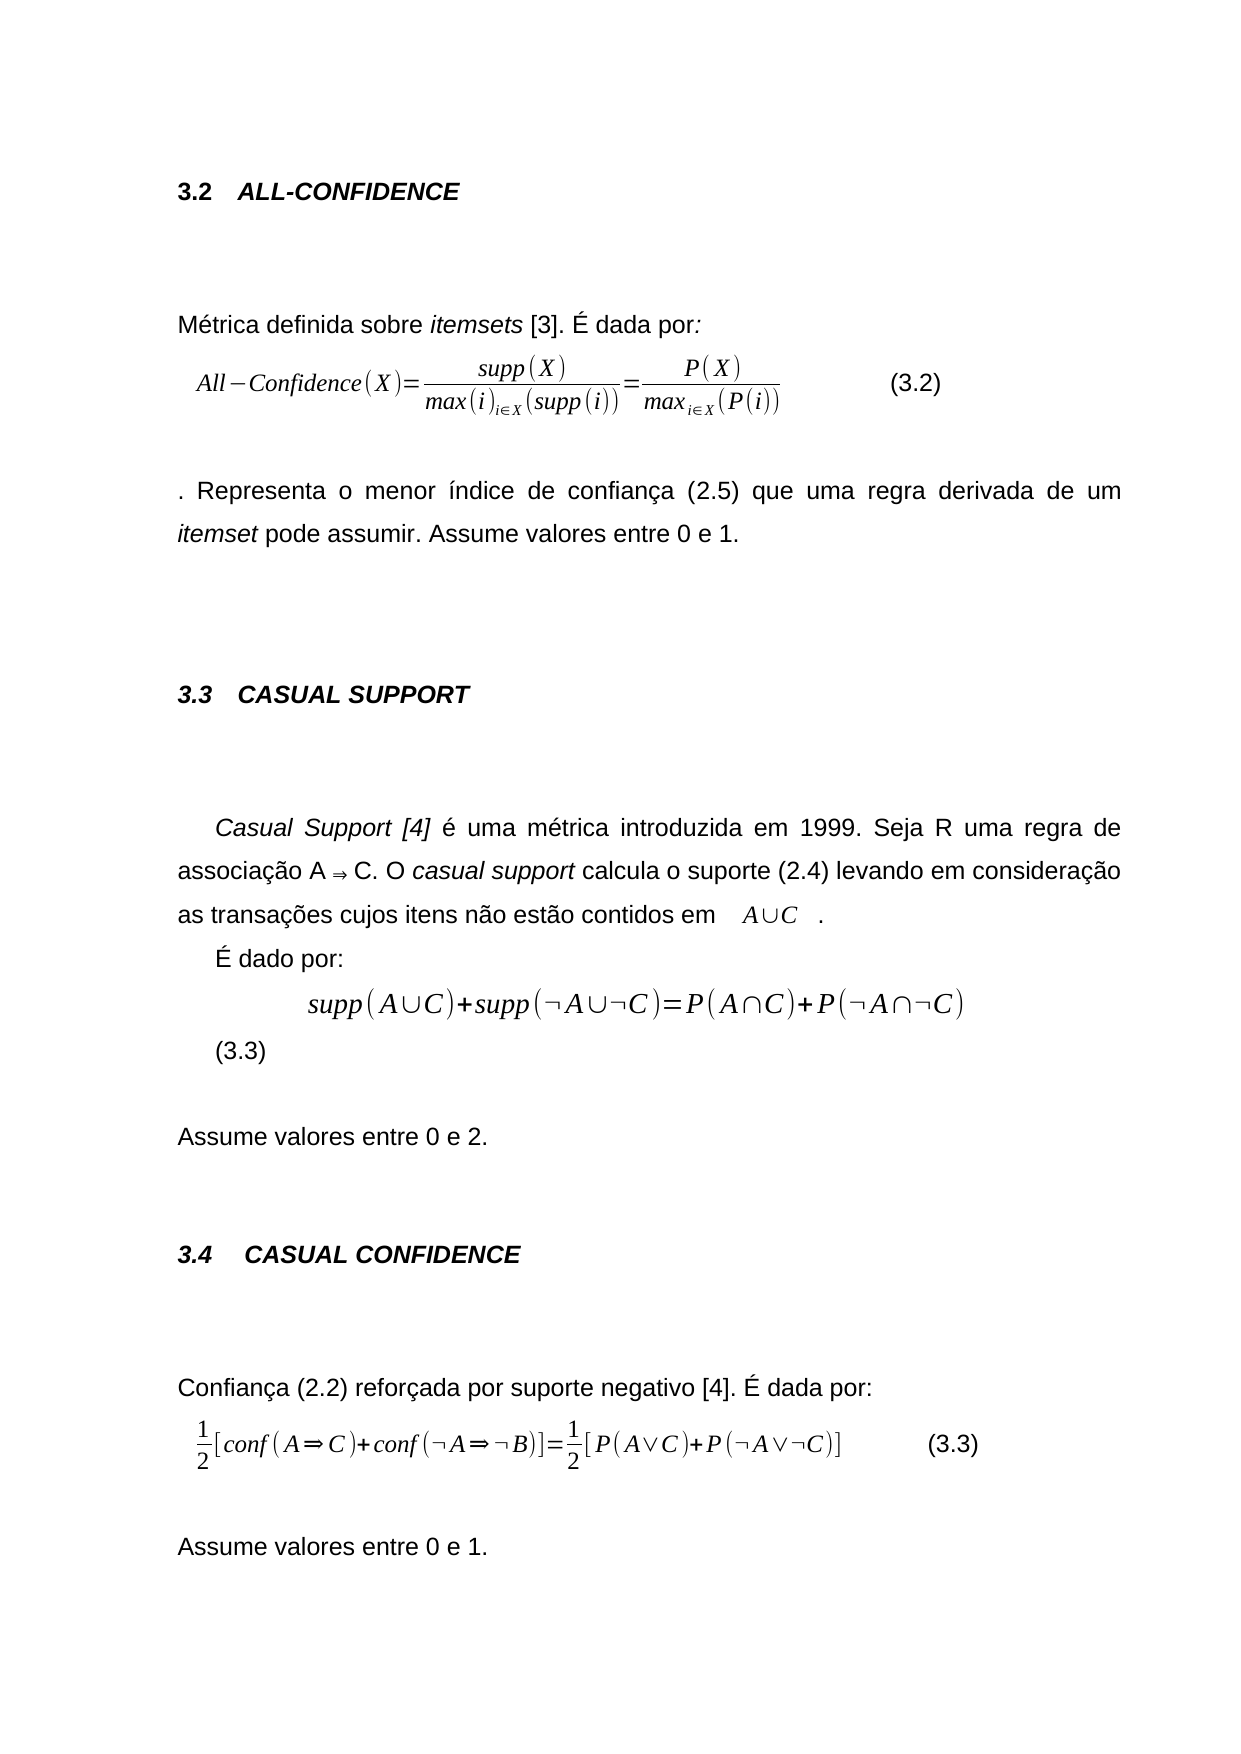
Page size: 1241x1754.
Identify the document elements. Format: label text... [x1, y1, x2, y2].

subtitle CASUAL SUPPORT [177, 680, 1122, 709]
subtitle CASUAL CONFIDENCE [177, 1240, 1122, 1269]
text (3.3) [177, 1416, 1122, 1475]
text Assume valores entre 0 e 2. [177, 1122, 1122, 1151]
subtitle ALL-CONFIDENCE [177, 177, 1122, 206]
text Métrica definida sobre itemsets [3]. É dada por: [177, 310, 1122, 338]
text (3.3) [177, 987, 1122, 1065]
text Assume valores entre 0 e 1. [177, 1532, 1122, 1561]
text É dado por: [177, 944, 1122, 972]
text . Representa o menor índice de confiança (2.5) que uma regra derivada de um itemset pode assumir. Assume valores entre 0 e 1. [177, 476, 1122, 548]
text Casual Support [4] é uma métrica introduzida em 1999. Seja R uma regra de associação A⇒C. O casual support calcula o suporte (2.4) levando em consideração as transações cujos itens não estão contidos em . [177, 813, 1122, 929]
text (3.2) [177, 353, 1122, 418]
text Confiança (2.2) reforçada por suporte negativo [4]. É dada por: [177, 1373, 1122, 1402]
